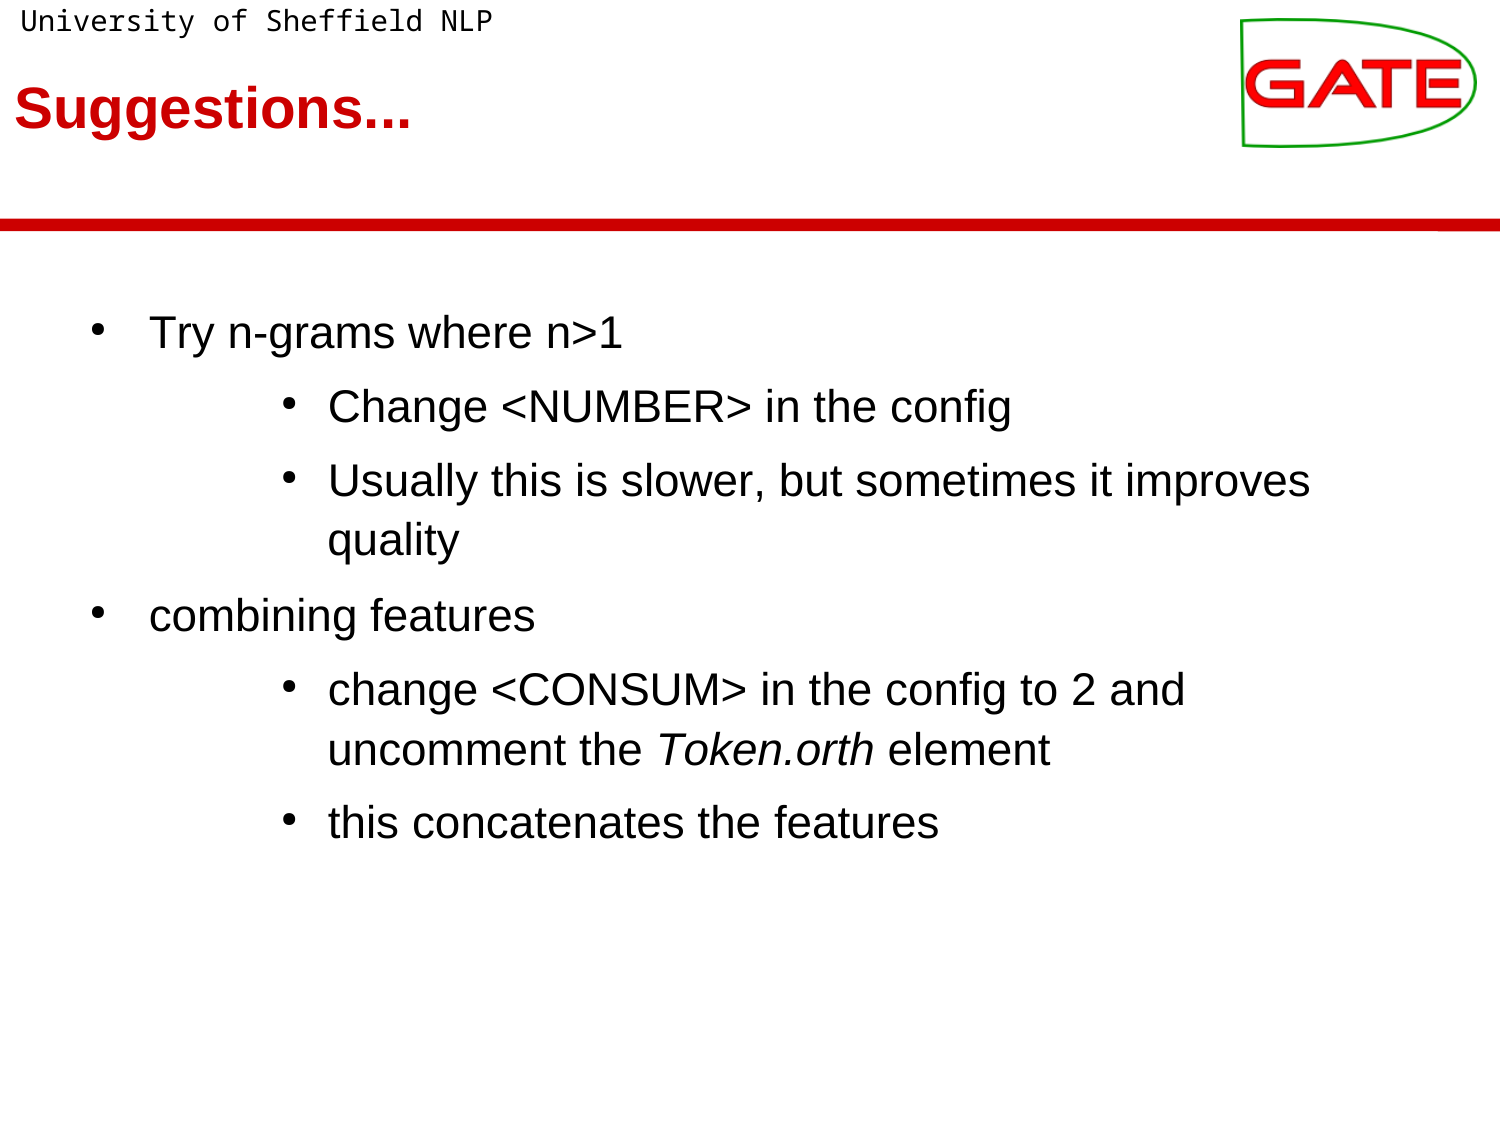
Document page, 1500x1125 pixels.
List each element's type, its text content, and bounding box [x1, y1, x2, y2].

list Try n-grams where n>1 Change <NUMBER> in the config Usually this is slower, but sometimes it improves quality combining features change <CONSUM> in the config to 2 and uncomment the Token.orth element this concatenates the features [74, 290, 1425, 1034]
picture [1240, 18, 1477, 148]
title Suggestions... [0, 4, 1239, 213]
